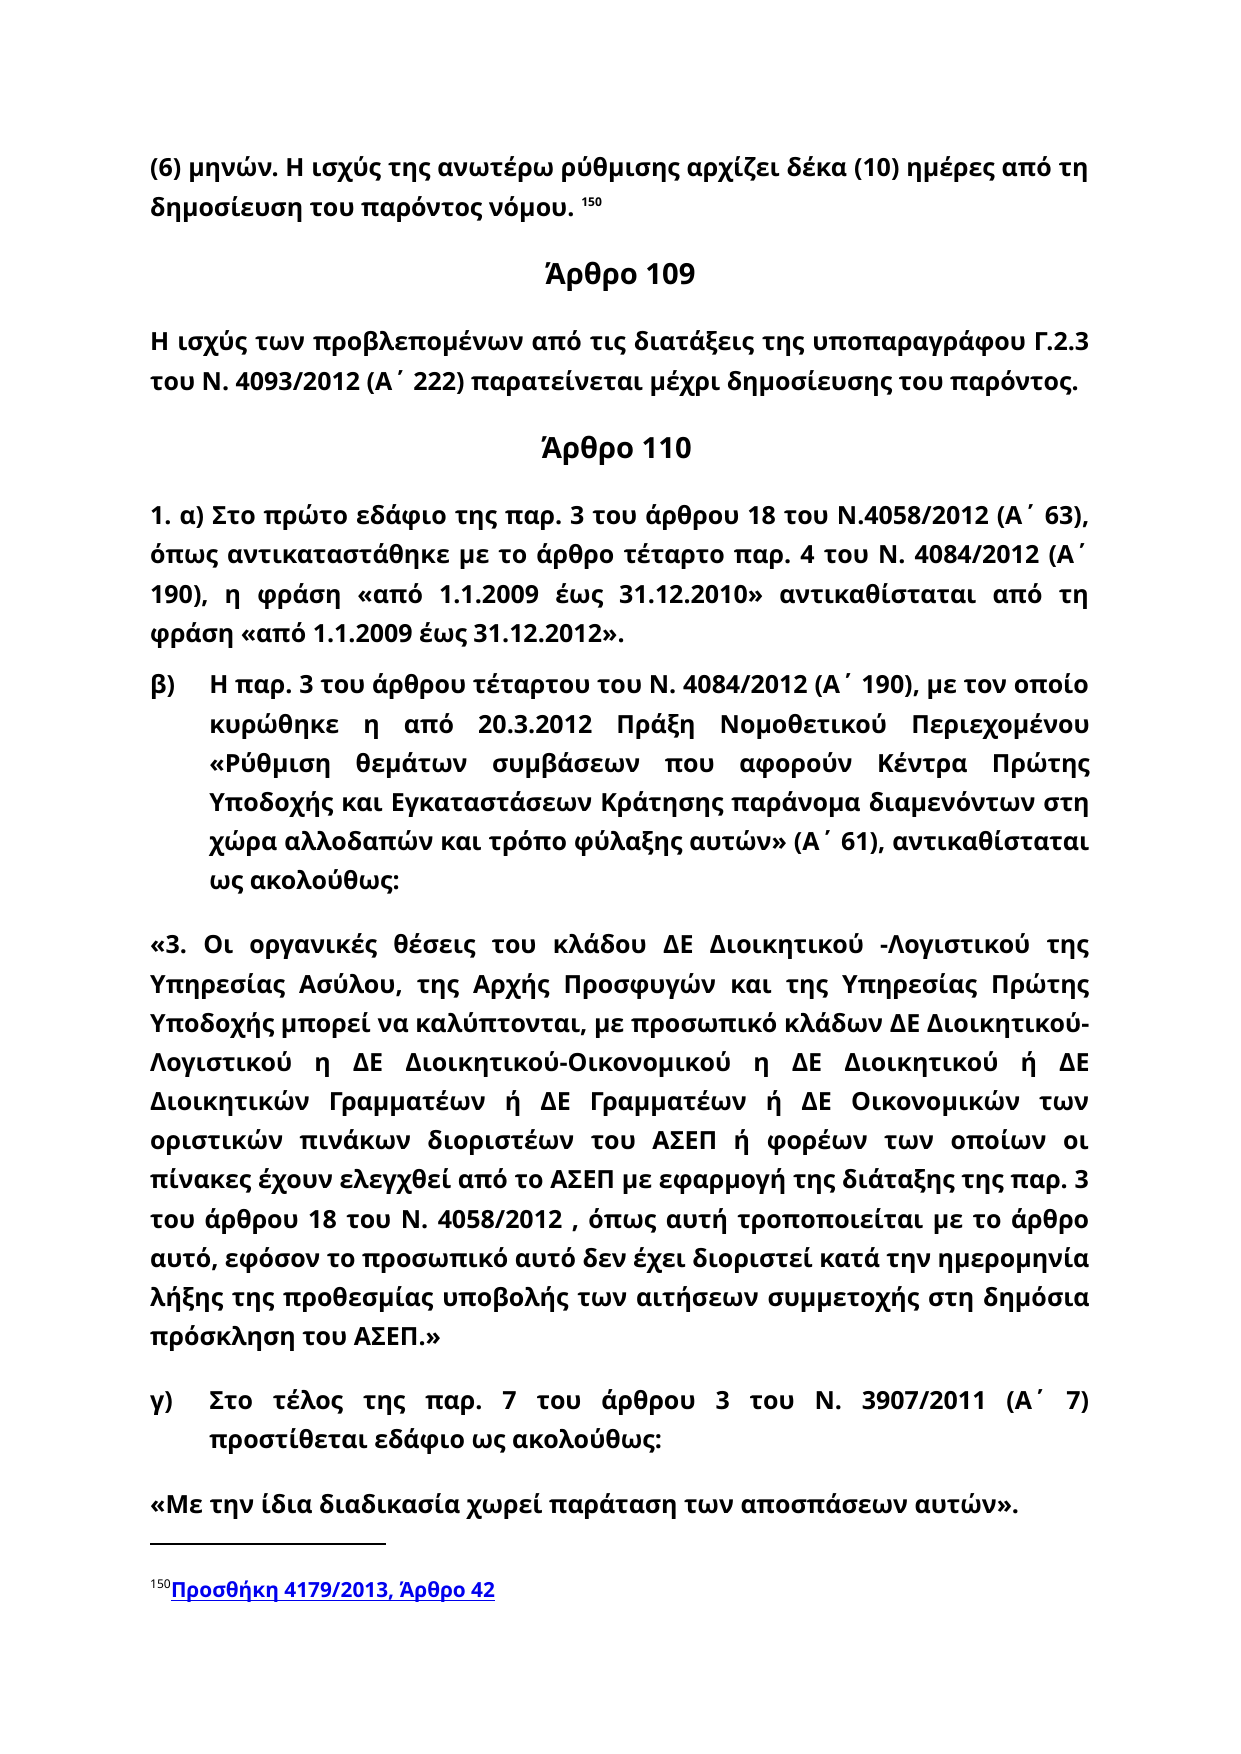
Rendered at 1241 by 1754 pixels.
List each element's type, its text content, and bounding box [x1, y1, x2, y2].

text «3. Οι οργανικές θέσεις του κλάδου ΔΕ Διοικητικού -Λογιστικού της Υπηρεσίας Ασύλου, της Αρχής Προσφυγών και της Υπηρεσίας Πρώτης Υποδοχής μπορεί να καλύπτονται, με προσωπικό κλάδων ΔΕ Διοικητικού-Λογιστικού η ΔΕ Διοικητικού-Οικονομικού η ΔΕ Διοικητικού ή ΔΕ Διοικητικών Γραμματέων ή ΔΕ Γραμματέων ή ΔΕ Οικονομικών των οριστικών πινάκων διοριστέων του ΑΣΕΠ ή φορέων των οποίων οι πίνακες έχουν ελεγχθεί από το ΑΣΕΠ με εφαρμογή της διάταξης της παρ. 3 του άρθρου 18 του Ν. 4058/2012 , όπως αυτή τροποποιείται με το άρθρο αυτό, εφόσον το προσωπικό αυτό δεν έχει διοριστεί κατά την ημερομηνία λήξης της προθεσμίας υποβολής των αιτήσεων συμμετοχής στη δημόσια πρόσκληση του ΑΣΕΠ.» [150, 927, 1090, 1353]
subtitle Άρθρο 109 [150, 253, 1090, 293]
list γ) Στο τέλος της παρ. 7 του άρθρου 3 του Ν. 3907/2011 (Α΄ 7) προστίθεται εδάφιο ως ακολούθως: [150, 1383, 1090, 1456]
list β) Η παρ. 3 του άρθρου τέταρτου του Ν. 4084/2012 (Α΄ 190), με τον οποίο κυρώθηκε η από 20.3.2012 Πράξη Νομοθετικού Περιεχομένου «Ρύθμιση θεμάτων συμβάσεων που αφορούν Κέντρα Πρώτης Υποδοχής και Εγκαταστάσεων Κράτησης παράνομα διαμενόντων στη χώρα αλλοδαπών και τρόπο φύλαξης αυτών» (Α΄ 61), αντικαθίσταται ως ακολούθως: [150, 667, 1090, 897]
text (6) μηνών. Η ισχύς της ανωτέρω ρύθμισης αρχίζει δέκα (10) ημέρες από τη δημοσίευση του παρόντος νόμου. [150, 150, 1090, 223]
text 1. α) Στο πρώτο εδάφιο της παρ. 3 του άρθρου 18 του Ν.4058/2012 (Α΄ 63), όπως αντικαταστάθηκε με το άρθρο τέταρτο παρ. 4 του Ν. 4084/2012 (Α΄ 190), η φράση «από 1.1.2009 έως 31.12.2010» αντικαθίσταται από τη φράση «από 1.1.2009 έως 31.12.2012». [150, 498, 1090, 649]
subtitle Άρθρο 110 [150, 427, 1090, 467]
text Η ισχύς των προβλεπομένων από τις διατάξεις της υποπαραγράφου Γ.2.3 του Ν. 4093/2012 (Α΄ 222) παρατείνεται μέχρι δημοσίευσης του παρόντος. [150, 324, 1090, 397]
text Προσθήκη 4179/2013, Άρθρο 42 [150, 1576, 1090, 1604]
text «Με την ίδια διαδικασία χωρεί παράταση των αποσπάσεων αυτών». [150, 1486, 1090, 1520]
